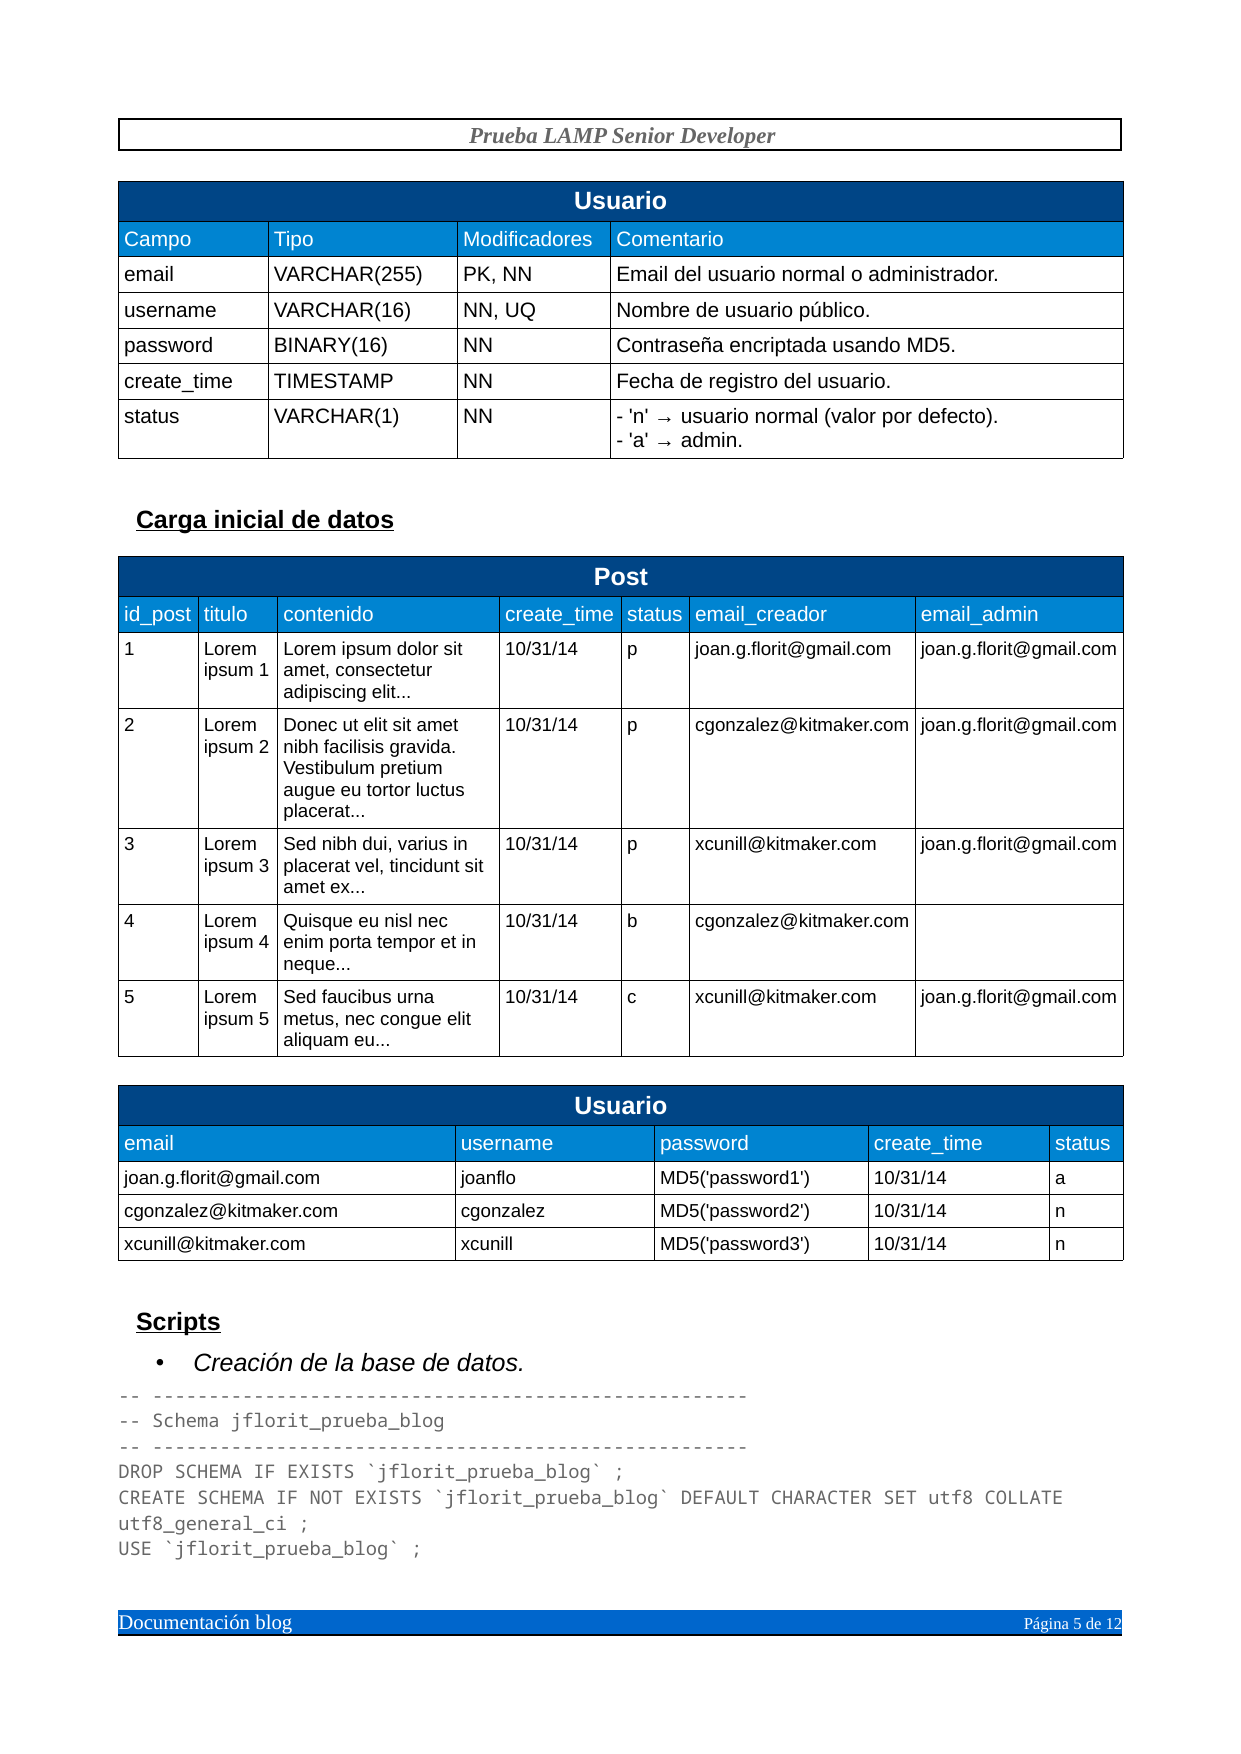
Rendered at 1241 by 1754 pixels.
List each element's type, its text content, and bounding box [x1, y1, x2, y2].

table_cell 31/10/14 [500, 981, 621, 1056]
table_cell create_time [500, 597, 621, 632]
table_cell p [622, 829, 689, 904]
table_cell Lorem ipsum 2 [199, 709, 277, 827]
table_cell cgonzalez@kitmaker.com [690, 905, 915, 980]
table_cell MD5('password3') [655, 1228, 868, 1260]
table_cell email [119, 1126, 455, 1161]
text -- Schema jflorit_prueba_blog [118, 1408, 1122, 1433]
table_cell Comentario [611, 222, 1123, 256]
text -- ----------------------------------------------------- [118, 1382, 1122, 1408]
table_cell xcunill [456, 1228, 654, 1260]
table_cell p [622, 633, 689, 708]
table_cell Lorem ipsum 5 [199, 981, 277, 1056]
table_cell a [1050, 1162, 1123, 1194]
table_cell Nombre de usuario público. [611, 293, 1123, 327]
table_cell joan.g.florit@gmail.com [916, 981, 1123, 1056]
table_cell Lorem ipsum 1 [199, 633, 277, 708]
table_cell email [119, 257, 268, 292]
table_cell b [622, 905, 689, 980]
table_cell 5 [119, 981, 198, 1056]
table_cell joan.g.florit@gmail.com [690, 633, 915, 708]
table_cell create_time [869, 1126, 1049, 1161]
table_cell Campo [119, 222, 268, 256]
table_cell status [119, 400, 268, 458]
table_cell contenido [278, 597, 499, 632]
table_cell n [1050, 1195, 1123, 1227]
table_cell VARCHAR(16) [269, 293, 457, 327]
table_cell email_admin [916, 597, 1123, 632]
table_cell email_creador [690, 597, 915, 632]
table_cell NN [458, 329, 610, 363]
table_cell id_post [119, 597, 198, 632]
table_cell p [622, 709, 689, 827]
table_cell joan.g.florit@gmail.com [916, 633, 1123, 708]
table_cell username [119, 293, 268, 327]
table_cell Email del usuario normal o administrador. [611, 257, 1123, 292]
table_cell MD5('password1') [655, 1162, 868, 1194]
table_cell Lorem ipsum dolor sit amet, consectetur adipiscing elit... [278, 633, 499, 708]
table_cell [916, 905, 1123, 980]
table_cell xcunill@kitmaker.com [690, 981, 915, 1056]
table_cell status [1050, 1126, 1123, 1161]
table_cell c [622, 981, 689, 1056]
table_cell 31/10/14 [500, 709, 621, 827]
table_cell password [119, 329, 268, 363]
text Carga inicial de datos [118, 504, 1122, 533]
table_cell 31/10/14 [869, 1162, 1049, 1194]
table_cell 31/10/14 [500, 905, 621, 980]
table_header Usuario [119, 1086, 1123, 1125]
table_cell joan.g.florit@gmail.com [916, 709, 1123, 827]
table_cell Tipo [269, 222, 457, 256]
table_cell cgonzalez@kitmaker.com [119, 1195, 455, 1227]
table_cell Sed faucibus urna metus, nec congue elit aliquam eu... [278, 981, 499, 1056]
table_cell status [622, 597, 689, 632]
text -- ----------------------------------------------------- [118, 1433, 1122, 1459]
table_cell 31/10/14 [869, 1228, 1049, 1260]
table_cell Quisque eu nisl nec enim porta tempor et in neque... [278, 905, 499, 980]
table_cell BINARY(16) [269, 329, 457, 363]
table_cell Lorem ipsum 3 [199, 829, 277, 904]
table_cell 1 [119, 633, 198, 708]
table_cell joan.g.florit@gmail.com [119, 1162, 455, 1194]
table_cell - 'n' → usuario normal (valor por defecto). - 'a' → admin. [611, 400, 1123, 458]
table_header Usuario [119, 182, 1123, 221]
table_cell create_time [119, 364, 268, 398]
table_cell 31/10/14 [500, 829, 621, 904]
table_cell xcunill@kitmaker.com [690, 829, 915, 904]
table_cell joanflo [456, 1162, 654, 1194]
table_header Post [119, 557, 1123, 596]
table_cell PK, NN [458, 257, 610, 292]
text CREATE SCHEMA IF NOT EXISTS `jflorit_prueba_blog` DEFAULT CHARACTER SET utf8 COLLATE utf8_general_ci ; [118, 1484, 1122, 1535]
table_cell 3 [119, 829, 198, 904]
table_cell Modificadores [458, 222, 610, 256]
table_cell VARCHAR(255) [269, 257, 457, 292]
table_cell username [456, 1126, 654, 1161]
table_cell 4 [119, 905, 198, 980]
table_cell TIMESTAMP [269, 364, 457, 398]
text USE `jflorit_prueba_blog` ; [118, 1535, 1122, 1561]
text Scripts [118, 1307, 1122, 1336]
table_cell xcunill@kitmaker.com [119, 1228, 455, 1260]
table_cell VARCHAR(1) [269, 400, 457, 458]
table_cell cgonzalez@kitmaker.com [690, 709, 915, 827]
table_cell 31/10/14 [869, 1195, 1049, 1227]
list Creación de la base de datos. [156, 1347, 1122, 1376]
table_cell 31/10/14 [500, 633, 621, 708]
table_cell joan.g.florit@gmail.com [916, 829, 1123, 904]
table_cell Donec ut elit sit amet nibh facilisis gravida. Vestibulum pretium augue eu tortor luctus placerat... [278, 709, 499, 827]
table_cell NN [458, 400, 610, 458]
table_cell 2 [119, 709, 198, 827]
table_cell NN, UQ [458, 293, 610, 327]
table_cell Contraseña encriptada usando MD5. [611, 329, 1123, 363]
table_cell cgonzalez [456, 1195, 654, 1227]
table_cell NN [458, 364, 610, 398]
table_cell Lorem ipsum 4 [199, 905, 277, 980]
table_cell n [1050, 1228, 1123, 1260]
table_cell password [655, 1126, 868, 1161]
table_cell MD5('password2') [655, 1195, 868, 1227]
table_cell Sed nibh dui, varius in placerat vel, tincidunt sit amet ex... [278, 829, 499, 904]
table_cell titulo [199, 597, 277, 632]
text DROP SCHEMA IF EXISTS `jflorit_prueba_blog` ; [118, 1459, 1122, 1484]
table_cell Fecha de registro del usuario. [611, 364, 1123, 398]
